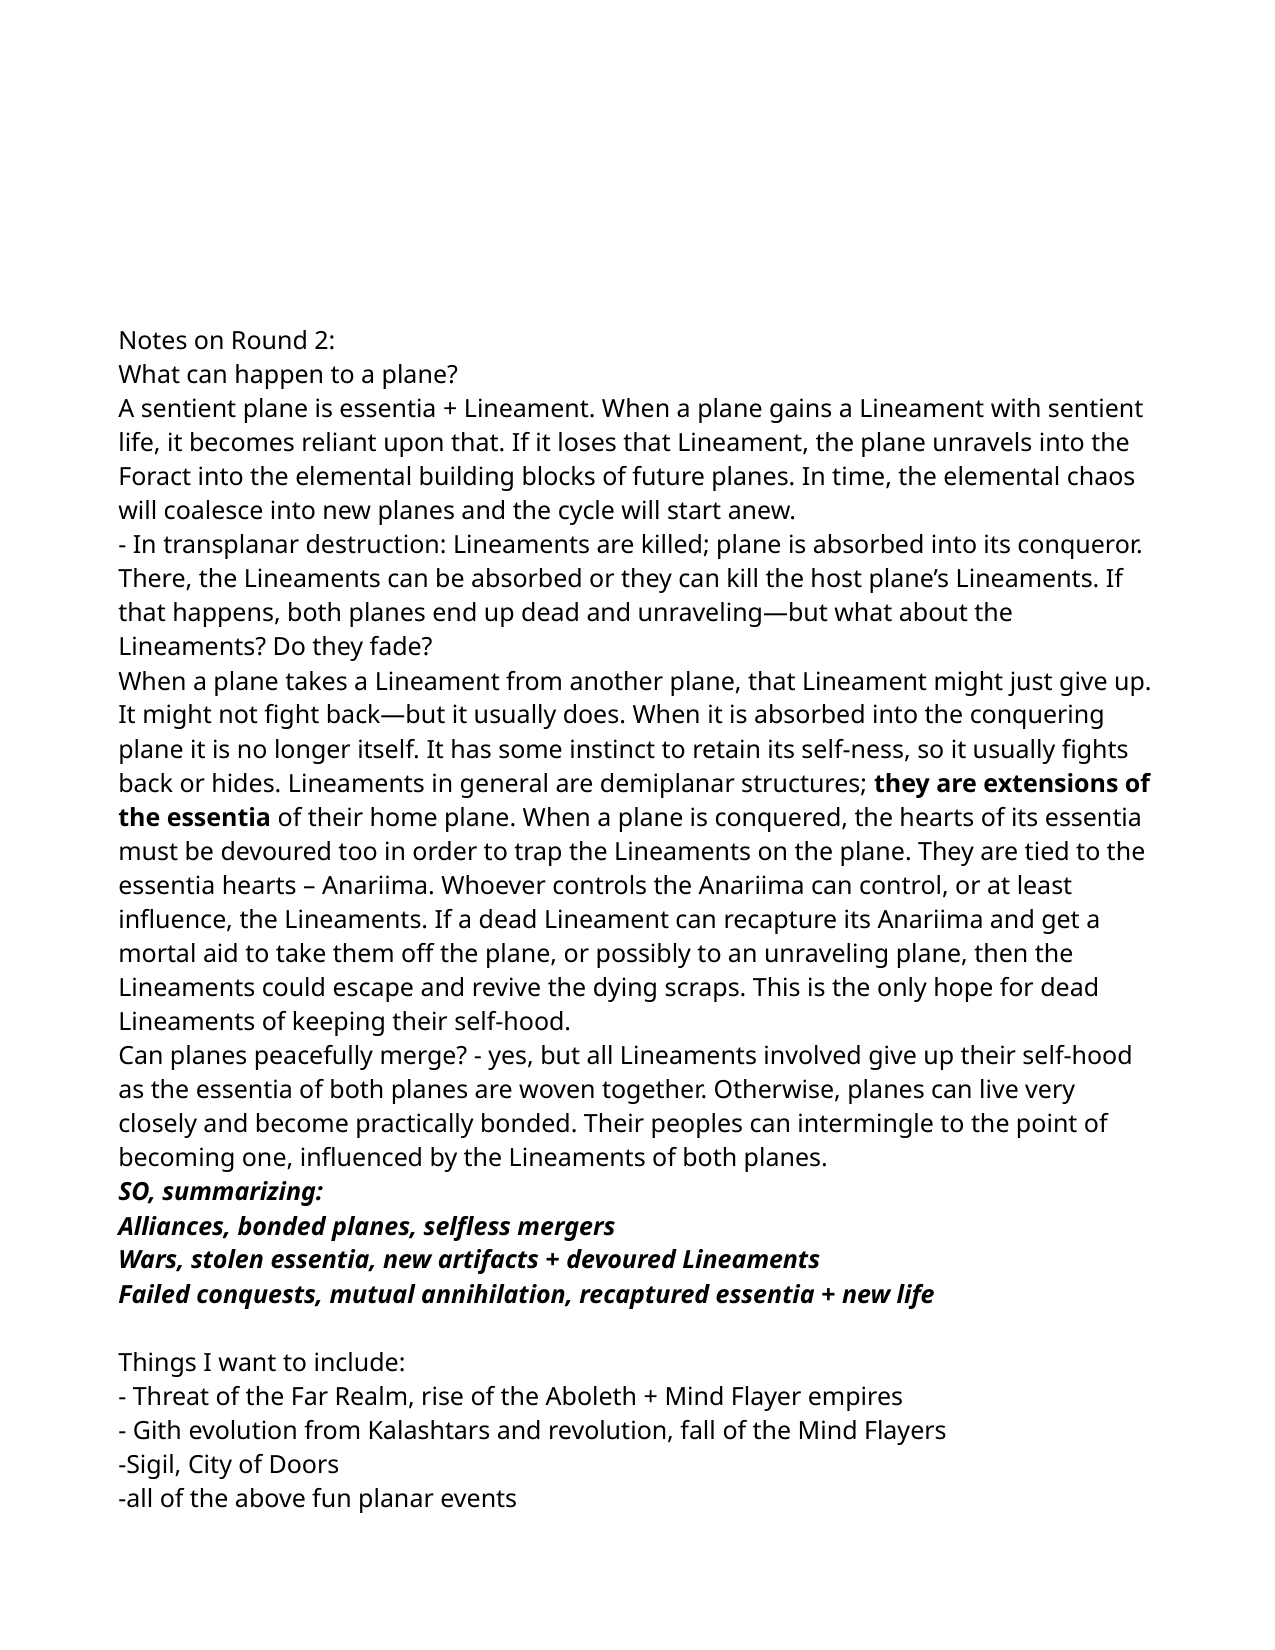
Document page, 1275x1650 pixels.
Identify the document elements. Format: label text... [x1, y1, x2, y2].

text Things I want to include: [118, 1344, 1157, 1378]
text -all of the above fun planar events [118, 1481, 1157, 1515]
text When a plane takes a Lineament from another plane, that Lineament might just give up. It might not fight back—but it usually does. When it is absorbed into the conquering plane it is no longer itself. It has some instinct to retain its self-ness, so it usually fights back or hides. Lineaments in general are demiplanar structures; they are extensions of the essentia of their home plane. When a plane is conquered, the hearts of its essentia must be devoured too in order to trap the Lineaments on the plane. They are tied to the essentia hearts – Anariima. Whoever controls the Anariima can control, or at least influence, the Lineaments. If a dead Lineament can recapture its Anariima and get a mortal aid to take them off the plane, or possibly to an unraveling plane, then the Lineaments could escape and revive the dying scraps. This is the only hope for dead Lineaments of keeping their self-hood. [118, 663, 1157, 1038]
text A sentient plane is essentia + Lineament. When a plane gains a Lineament with sentient life, it becomes reliant upon that. If it loses that Lineament, the plane unravels into the Foract into the elemental building blocks of future planes. In time, the elemental chaos will coalesce into new planes and the cycle will start anew. [118, 391, 1157, 527]
text SO, summarizing: [118, 1174, 1157, 1208]
text - In transplanar destruction: Lineaments are killed; plane is absorbed into its conqueror. There, the Lineaments can be absorbed or they can kill the host plane’s Lineaments. If that happens, both planes end up dead and unraveling—but what about the Lineaments? Do they fade? [118, 527, 1157, 663]
text Notes on Round 2: [118, 322, 1157, 357]
text - Threat of the Far Realm, rise of the Aboleth + Mind Flayer empires [118, 1378, 1157, 1412]
text - Gith evolution from Kalashtars and revolution, fall of the Mind Flayers [118, 1412, 1157, 1447]
text Alliances, bonded planes, selfless mergers [118, 1208, 1157, 1242]
text Wars, stolen essentia, new artifacts + devoured Lineaments [118, 1242, 1157, 1276]
text -Sigil, City of Doors [118, 1447, 1157, 1481]
text What can happen to a plane? [118, 357, 1157, 391]
text Failed conquests, mutual annihilation, recaptured essentia + new life [118, 1276, 1157, 1310]
text Can planes peacefully merge? - yes, but all Lineaments involved give up their self-hood as the essentia of both planes are woven together. Otherwise, planes can live very closely and become practically bonded. Their peoples can intermingle to the point of becoming one, influenced by the Lineaments of both planes. [118, 1038, 1157, 1174]
